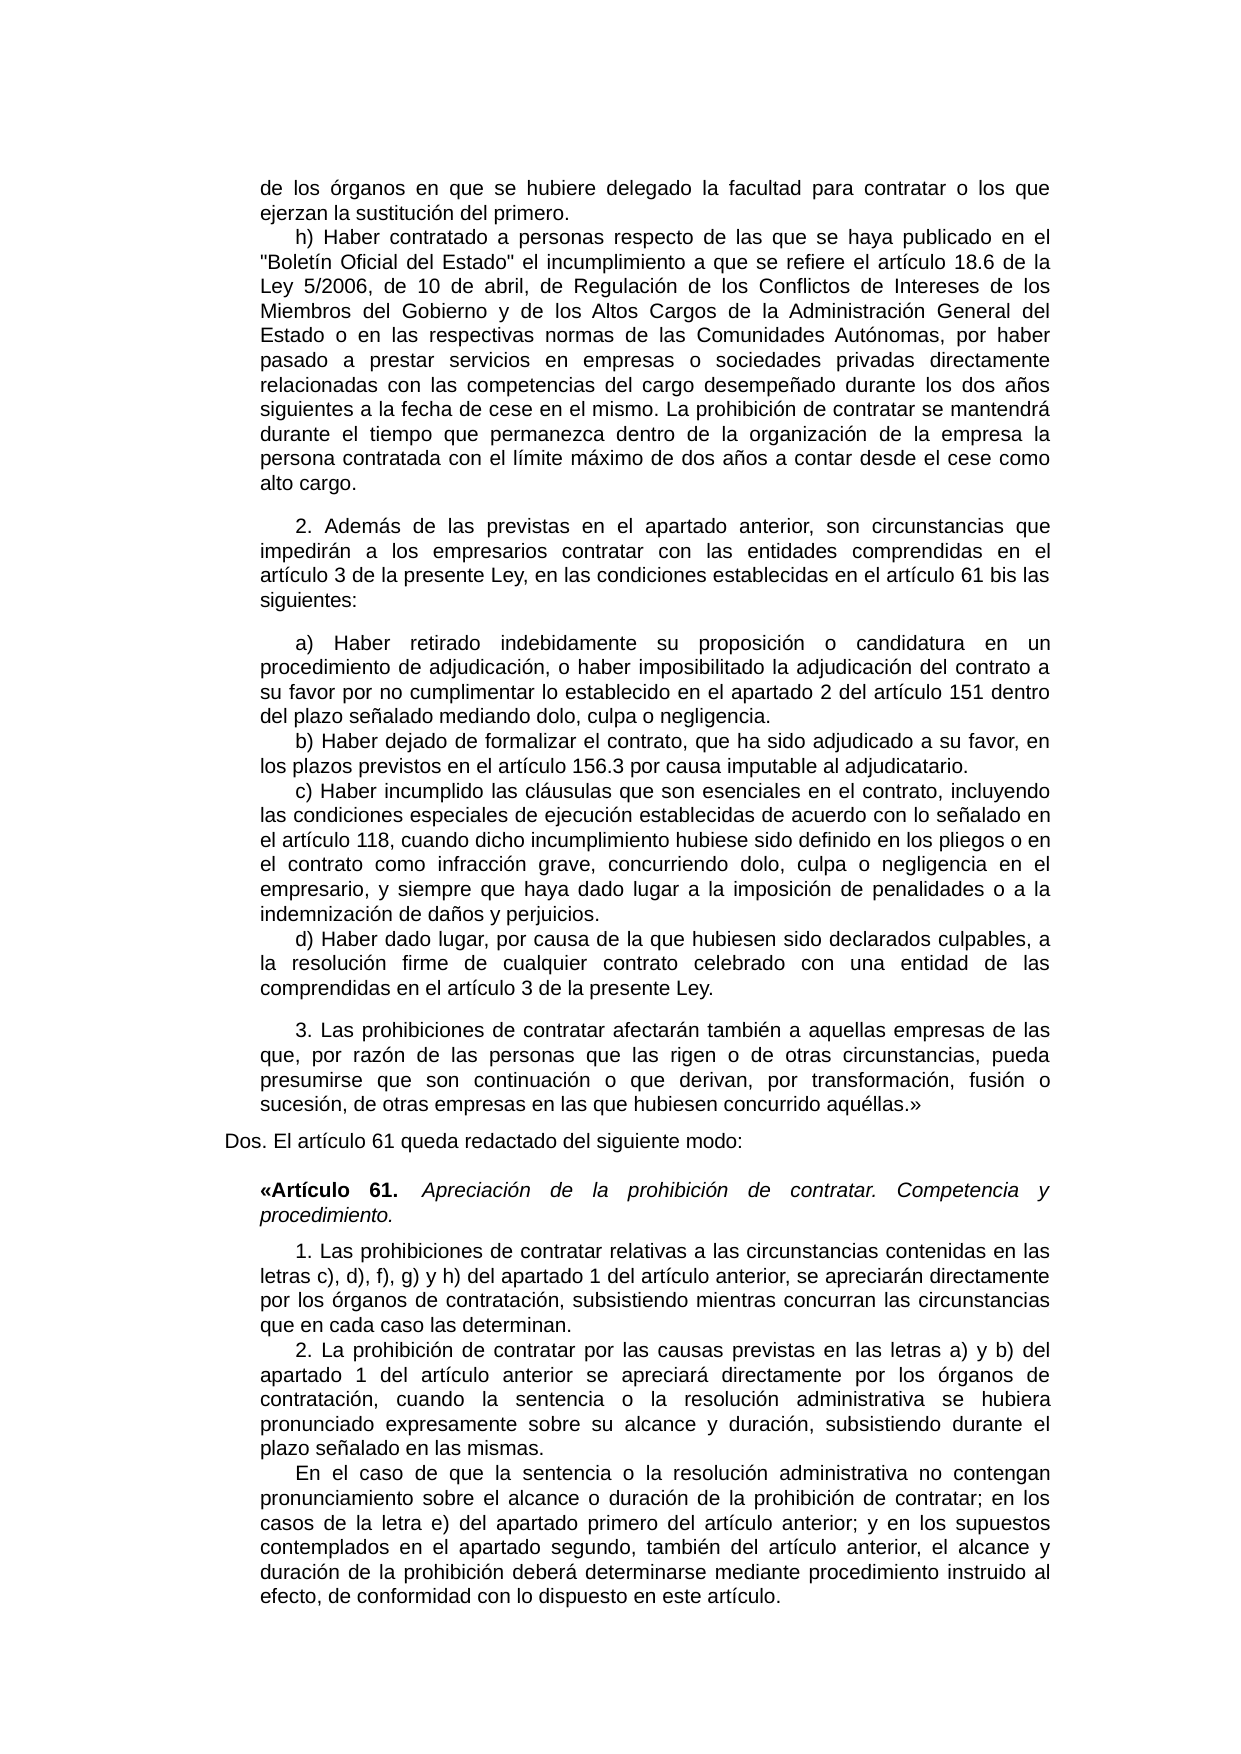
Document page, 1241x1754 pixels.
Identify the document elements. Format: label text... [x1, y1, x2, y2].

list Las prohibiciones de contratar afectarán también a aquellas empresas de las que, por razón de las personas que las rigen o de otras circunstancias, pueda presumirse que son continuación o que derivan, por transformación, fusión o sucesión, de otras empresas en las que hubiesen concurrido aquéllas.» [260, 1018, 1052, 1116]
list Haber dejado de formalizar el contrato, que ha sido adjudicado a su favor, en los plazos previstos en el artículo 156.3 por causa imputable al adjudicatario. [260, 729, 1051, 778]
text En el caso de que la sentencia o la resolución administrativa no contengan pronunciamiento sobre el alcance o duración de la prohibición de contratar; en los casos de la letra e) del apartado primero del artículo anterior; y en los supuestos contemplados en el apartado segundo, también del artículo anterior, el alcance y duración de la prohibición deberá determinarse mediante procedimiento instruido al efecto, de conformidad con lo dispuesto en este artículo. [260, 1461, 1052, 1608]
list Haber contratado a personas respecto de las que se haya publicado en el "Boletín Oficial del Estado" el incumplimiento a que se refiere el artículo 18.6 de la Ley 5/2006, de 10 de abril, de Regulación de los Conflictos de Intereses de los Miembros del Gobierno y de los Altos Cargos de la Administración General del Estado o en las respectivas normas de las Comunidades Autónomas, por haber pasado a prestar servicios en empresas o sociedades privadas directamente relacionadas con las competencias del cargo desempeñado durante los dos años siguientes a la fecha de cese en el mismo. La prohibición de contratar se mantendrá durante el tiempo que permanezca dentro de la organización de la empresa la persona contratada con el límite máximo de dos años a contar desde el cese como alto cargo. [260, 225, 1052, 495]
list Además de las previstas en el apartado anterior, son circunstancias que impedirán a los empresarios contratar con las entidades comprendidas en el artículo 3 de la presente Ley, en las condiciones establecidas en el artículo 61 bis las siguientes: [260, 514, 1052, 612]
list La prohibición de contratar por las causas previstas en las letras a) y b) del apartado 1 del artículo anterior se apreciará directamente por los órganos de contratación, cuando la sentencia o la resolución administrativa se hubiera pronunciado expresamente sobre su alcance y duración, subsistiendo durante el plazo señalado en las mismas. [260, 1338, 1052, 1460]
text Dos. El artículo 61 queda redactado del siguiente modo: [224, 1129, 1167, 1153]
text «Artículo 61. Apreciación de la prohibición de contratar. Competencia y procedimiento. [260, 1178, 1051, 1227]
list Las prohibiciones de contratar relativas a las circunstancias contenidas en las letras c), d), f), g) y h) del apartado 1 del artículo anterior, se apreciarán directamente por los órganos de contratación, subsistiendo mientras concurran las circunstancias que en cada caso las determinan. [260, 1239, 1052, 1337]
list Haber incumplido las cláusulas que son esenciales en el contrato, incluyendo las condiciones especiales de ejecución establecidas de acuerdo con lo señalado en el artículo 118, cuando dicho incumplimiento hubiese sido definido en los pliegos o en el contrato como infracción grave, concurriendo dolo, culpa o negligencia en el empresario, y siempre que haya dado lugar a la imposición de penalidades o a la indemnización de daños y perjuicios. [260, 778, 1051, 925]
list Haber retirado indebidamente su proposición o candidatura en un procedimiento de adjudicación, o haber imposibilitado la adjudicación del contrato a su favor por no cumplimentar lo establecido en el apartado 2 del artículo 151 dentro del plazo señalado mediando dolo, culpa o negligencia. [260, 631, 1051, 728]
text de los órganos en que se hubiere delegado la facultad para contratar o los que ejerzan la sustitución del primero. [260, 176, 1051, 224]
list Haber dado lugar, por causa de la que hubiesen sido declarados culpables, a la resolución firme de cualquier contrato celebrado con una entidad de las comprendidas en el artículo 3 de la presente Ley. [260, 927, 1051, 1000]
